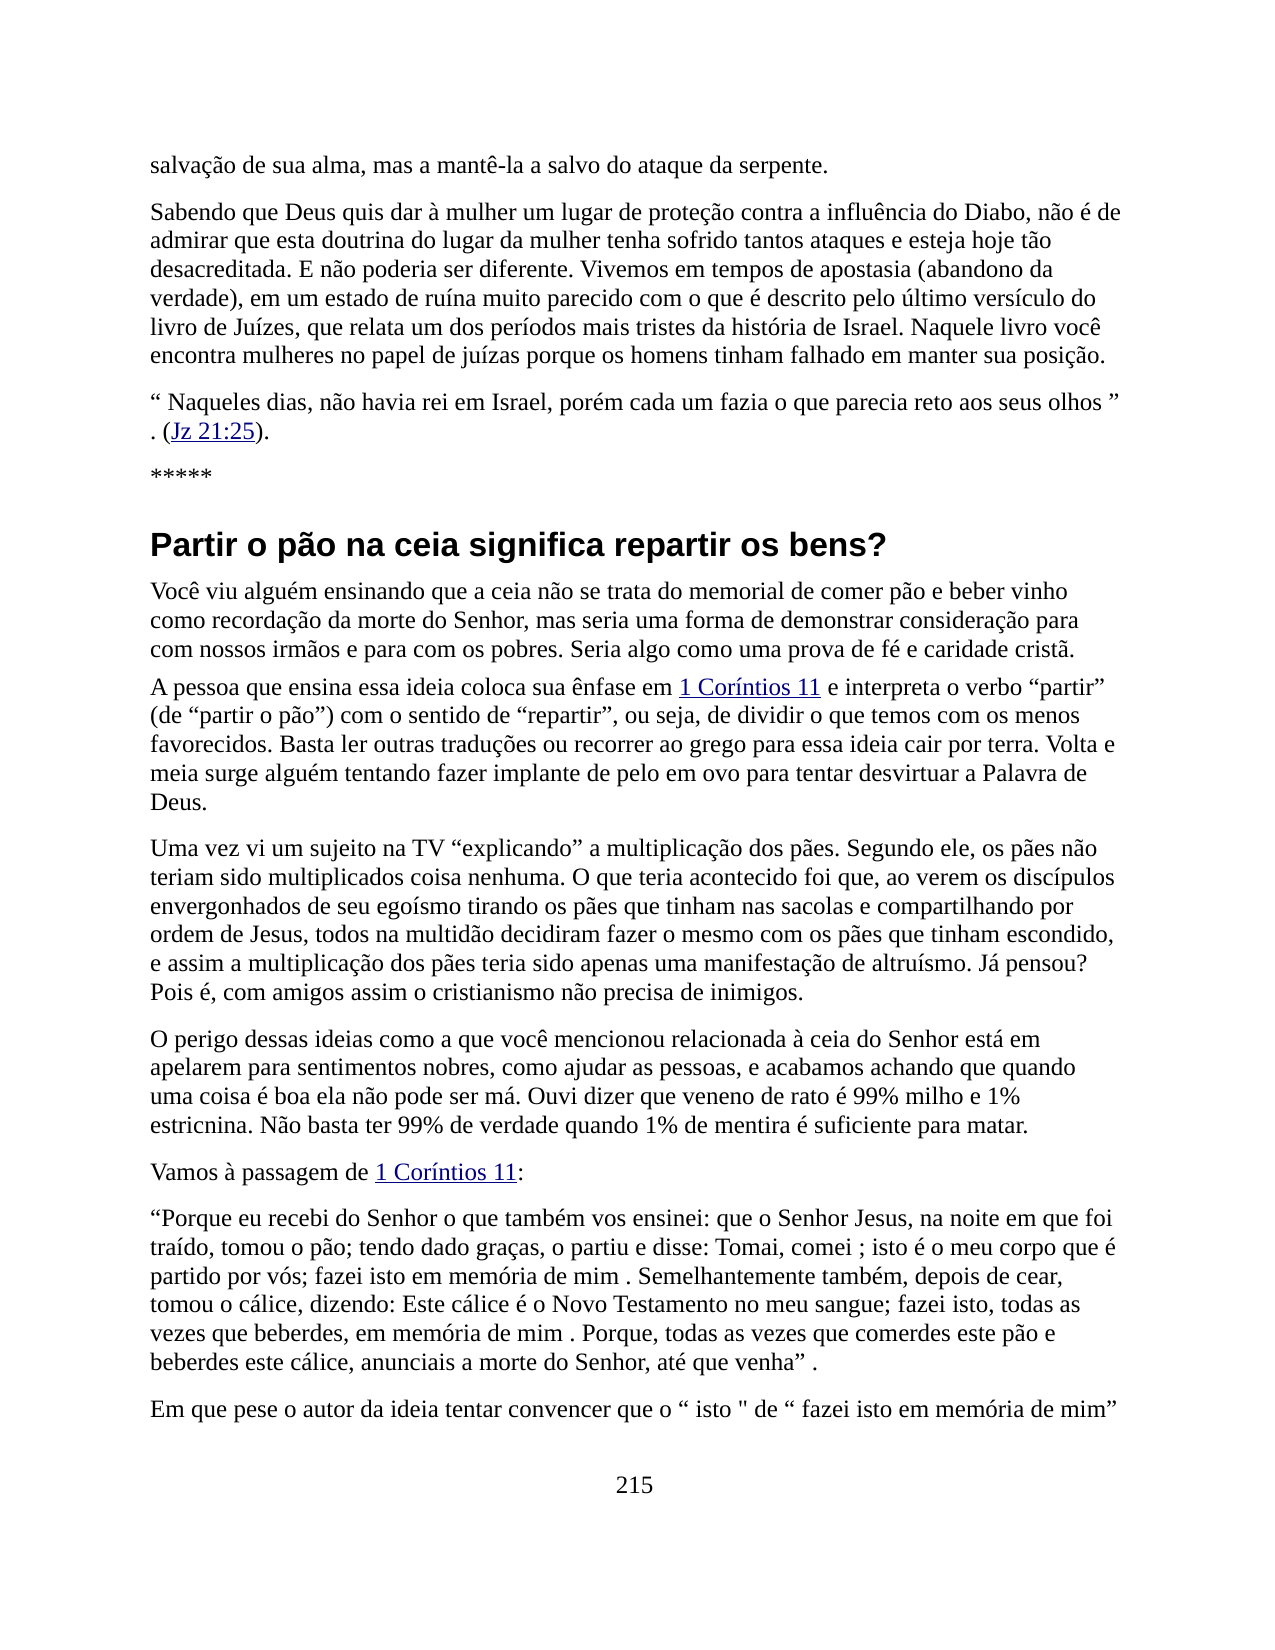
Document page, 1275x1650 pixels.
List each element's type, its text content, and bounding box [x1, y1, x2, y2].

text A pessoa que ensina essa ideia coloca sua ênfase em 1 Coríntios 11 e interpreta o verbo “partir” (de “partir o pão”) com o sentido de “repartir”, ou seja, de dividir o que temos com os menos favorecidos. Basta ler outras traduções ou recorrer ao grego para essa ideia cair por terra. Volta e meia surge alguém tentando fazer implante de pelo em ovo para tentar desvirtuar a Palavra de Deus. [150, 672, 1125, 815]
text O perigo dessas ideias como a que você mencionou relacionada à ceia do Senhor está em apelarem para sentimentos nobres, como ajudar as pessoas, e acabamos achando que quando uma coisa é boa ela não pode ser má. Ouvi dizer que veneno de rato é 99% milho e 1% estricnina. Não basta ter 99% de verdade quando 1% de mentira é suficiente para matar. [150, 1024, 1125, 1139]
text ***** [150, 462, 1125, 491]
text “ Naqueles dias, não havia rei em Israel, porém cada um fazia o que parecia reto aos seus olhos ” . (Jz 21:25). [150, 387, 1125, 444]
text salvação de sua alma, mas a mantê-la a salvo do ataque da serpente. [150, 150, 1125, 179]
text Vamos à passagem de 1 Coríntios 11: [150, 1157, 1125, 1185]
text Uma vez vi um sujeito na TV “explicando” a multiplicação dos pães. Segundo ele, os pães não teriam sido multiplicados coisa nenhuma. O que teria acontecido foi que, ao verem os discípulos envergonhados de seu egoísmo tirando os pães que tinham nas sacolas e compartilhando por ordem de Jesus, todos na multidão decidiram fazer o mesmo com os pães que tinham escondido, e assim a multiplicação dos pães teria sido apenas uma manifestação de altruísmo. Já pensou? Pois é, com amigos assim o cristianismo não precisa de inimigos. [150, 833, 1125, 1006]
subtitle Partir o pão na ceia significa repartir os bens? [150, 525, 1125, 564]
text Sabendo que Deus quis dar à mulher um lugar de proteção contra a influência do Diabo, não é de admirar que esta doutrina do lugar da mulher tenha sofrido tantos ataques e esteja hoje tão desacreditada. E não poderia ser diferente. Vivemos em tempos de apostasia (abandono da verdade), em um estado de ruína muito parecido com o que é descrito pelo último versículo do livro de Juízes, que relata um dos períodos mais tristes da história de Israel. Naquele livro você encontra mulheres no papel de juízas porque os homens tinham falhado em manter sua posição. [150, 197, 1125, 369]
text Em que pese o autor da ideia tentar convencer que o “ isto " de “ fazei isto em memória de mim” [150, 1394, 1125, 1422]
text Você viu alguém ensinando que a ceia não se trata do memorial de comer pão e beber vinho como recordação da morte do Senhor, mas seria uma forma de demonstrar consideração para com nossos irmãos e para com os pobres. Seria algo como uma prova de fé e caridade cristã. [150, 576, 1125, 663]
text “Porque eu recebi do Senhor o que também vos ensinei: que o Senhor Jesus, na noite em que foi traído, tomou o pão; tendo dado graças, o partiu e disse: Tomai, comei ; isto é o meu corpo que é partido por vós; fazei isto em memória de mim . Semelhantemente também, depois de cear, tomou o cálice, dizendo: Este cálice é o Novo Testamento no meu sangue; fazei isto, todas as vezes que beberdes, em memória de mim . Porque, todas as vezes que comerdes este pão e beberdes este cálice, anunciais a morte do Senhor, até que venha” . [150, 1203, 1125, 1376]
